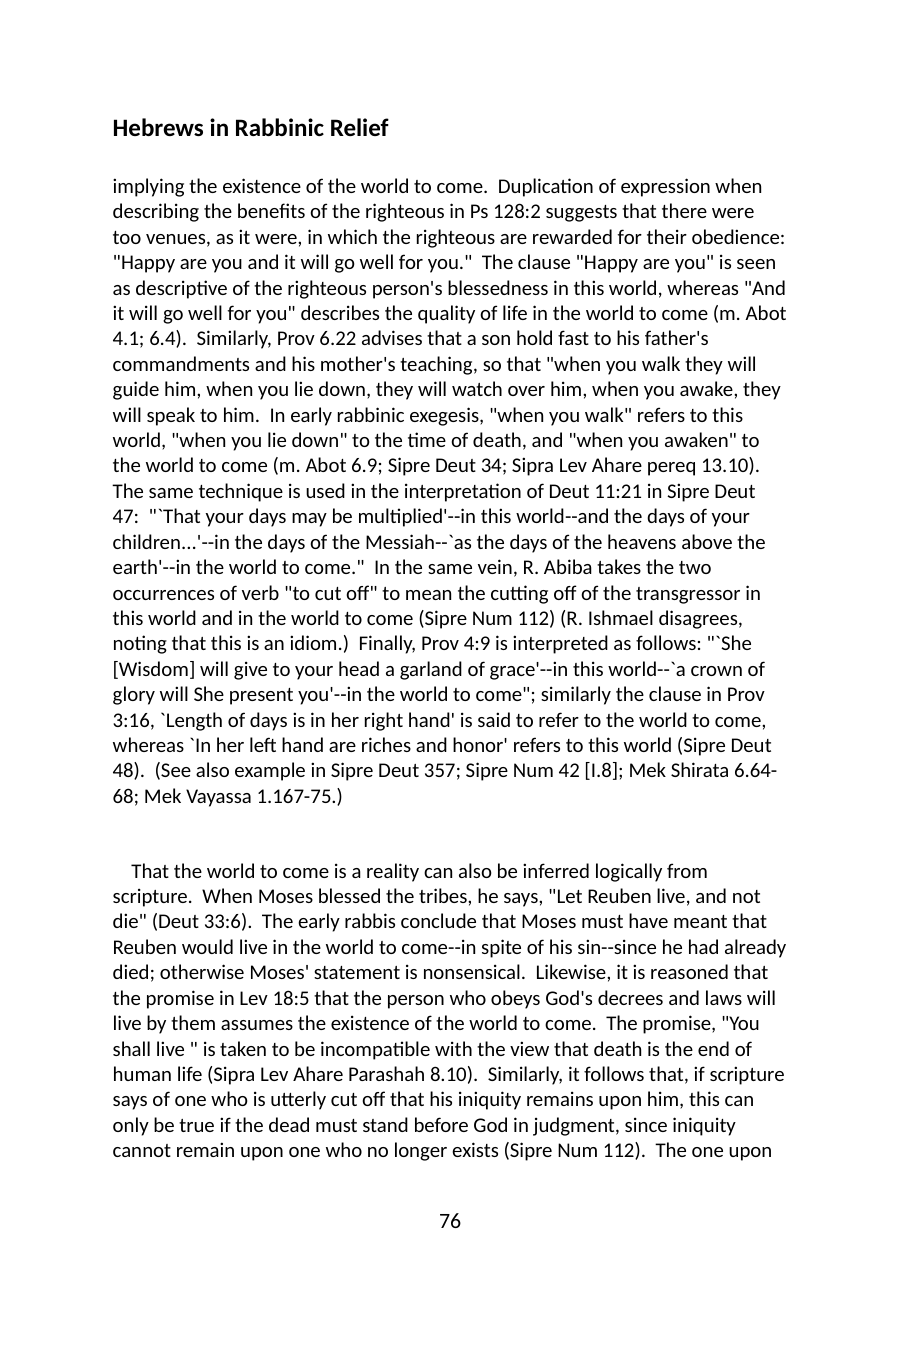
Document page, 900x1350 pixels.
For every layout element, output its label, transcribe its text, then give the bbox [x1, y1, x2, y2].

text That the world to come is a reality can also be inferred logically from scripture. When Moses blessed the tribes, he says, "Let Reuben live, and not die" (Deut 33:6). The early rabbis conclude that Moses must have meant that Reuben would live in the world to come--in spite of his sin--since he had already died; otherwise Moses' statement is nonsensical. Likewise, it is reasoned that the promise in Lev 18:5 that the person who obeys God's decrees and laws will live by them assumes the existence of the world to come. The promise, "You shall live " is taken to be incompatible with the view that death is the end of human life (Sipra Lev Ahare Parashah 8.10). Similarly, it follows that, if scripture says of one who is utterly cut off that his iniquity remains upon him, this can only be true if the dead must stand before God in judgment, since iniquity cannot remain upon one who no longer exists (Sipre Num 112). The one upon [112, 858, 787, 1163]
text implying the existence of the world to come. Duplication of expression when describing the benefits of the righteous in Ps 128:2 suggests that there were too venues, as it were, in which the righteous are rewarded for their obedience: "Happy are you and it will go well for you." The clause "Happy are you" is seen as descriptive of the righteous person's blessedness in this world, whereas "And it will go well for you" describes the quality of life in the world to come (m. Abot 4.1; 6.4). Similarly, Prov 6.22 advises that a son hold fast to his father's commandments and his mother's teaching, so that "when you walk they will guide him, when you lie down, they will watch over him, when you awake, they will speak to him. In early rabbinic exegesis, "when you walk" refers to this world, "when you lie down" to the time of death, and "when you awaken" to the world to come (m. Abot 6.9; Sipre Deut 34; Sipra Lev Ahare pereq 13.10). The same technique is used in the interpretation of Deut 11:21 in Sipre Deut 47: "`That your days may be multiplied'--in this world--and the days of your children...'--in the days of the Messiah--`as the days of the heavens above the earth'--in the world to come." In the same vein, R. Abiba takes the two occurrences of verb "to cut off" to mean the cutting off of the transgressor in this world and in the world to come (Sipre Num 112) (R. Ishmael disagrees, noting that this is an idiom.) Finally, Prov 4:9 is interpreted as follows: "`She [Wisdom] will give to your head a garland of grace'--in this world--`a crown of glory will She present you'--in the world to come"; similarly the clause in Prov 3:16, `Length of days is in her right hand' is said to refer to the world to come, whereas `In her left hand are riches and honor' refers to this world (Sipre Deut 48). (See also example in Sipre Deut 357; Sipre Num 42 [I.8]; Mek Shirata 6.64-68; Mek Vayassa 1.167-75.) [112, 173, 787, 808]
